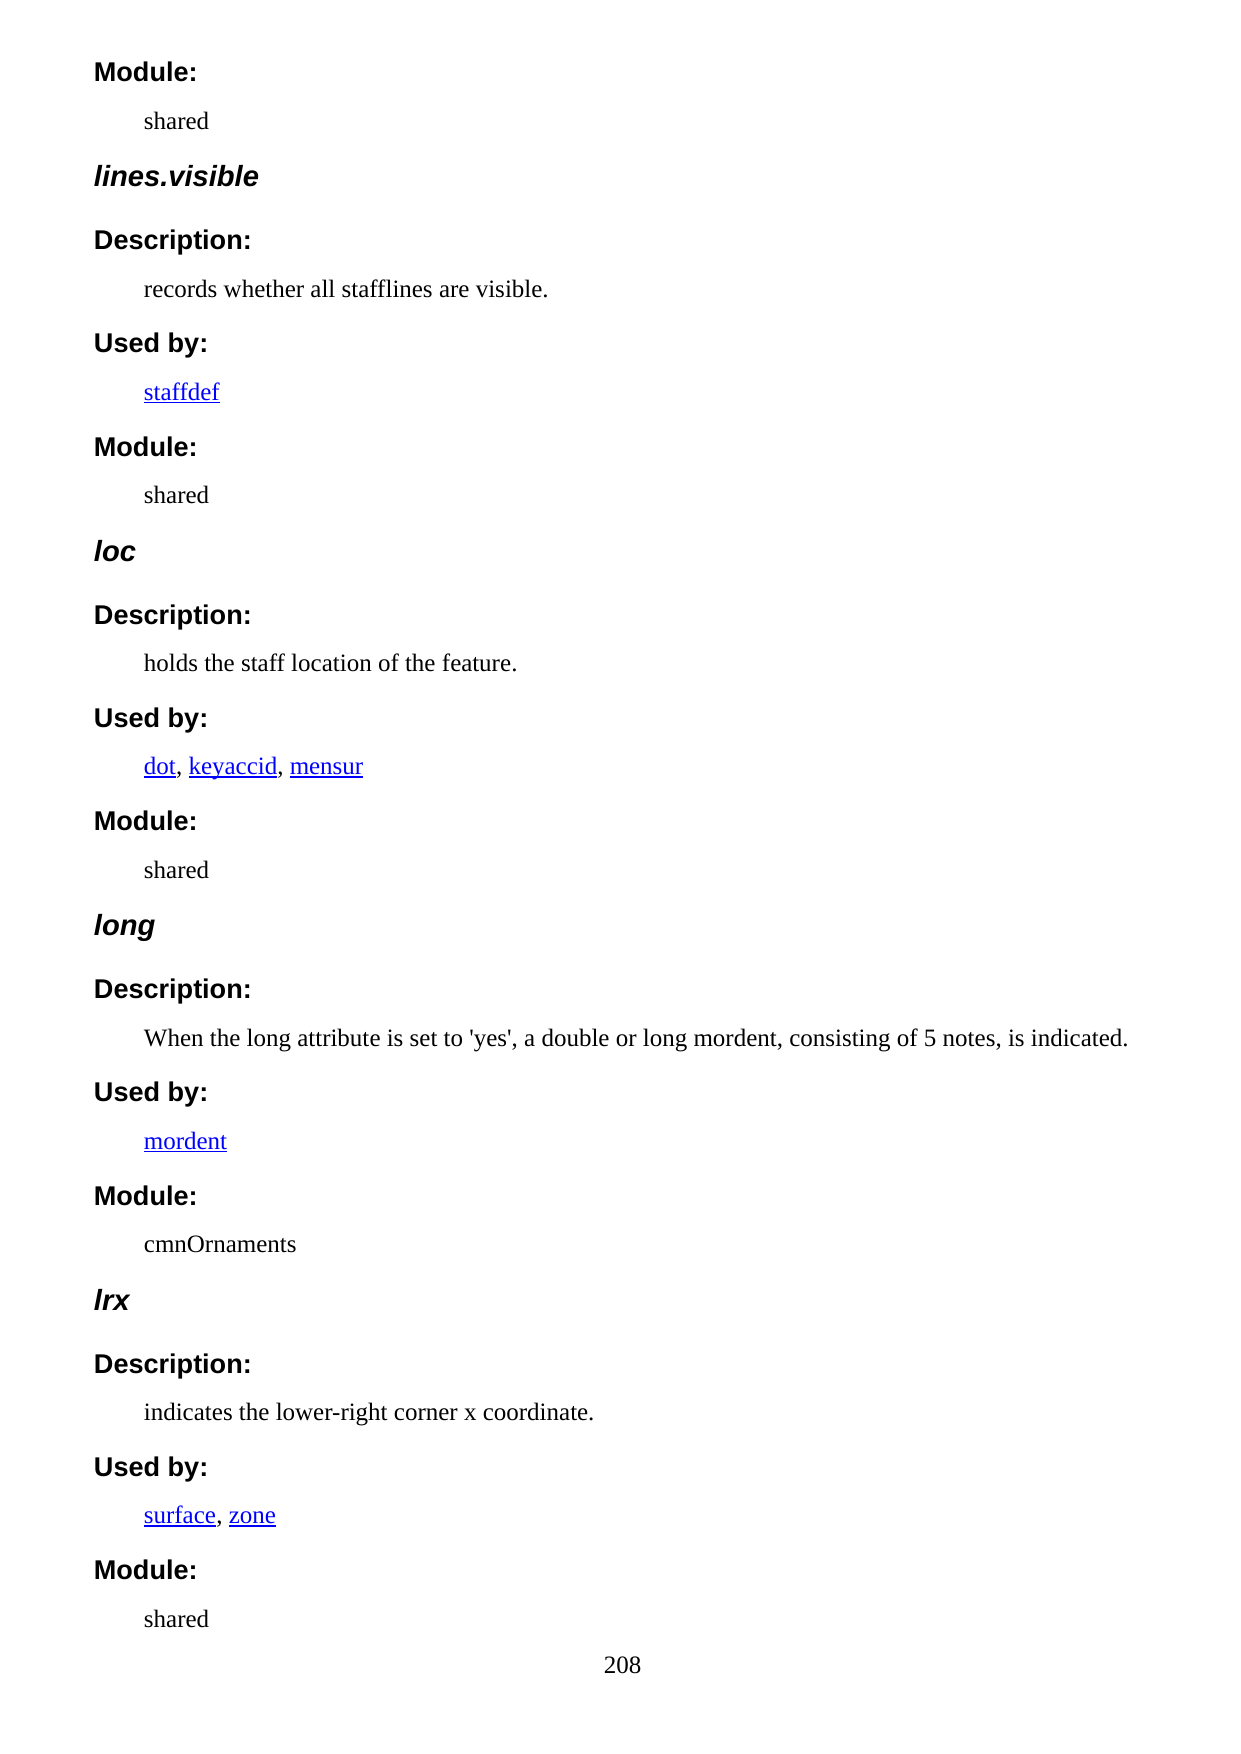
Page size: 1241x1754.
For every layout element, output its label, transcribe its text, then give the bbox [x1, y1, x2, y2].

subtitle Description: [94, 599, 1162, 630]
text staffdef [94, 377, 1162, 406]
text shared [94, 855, 1162, 883]
text holds the staff location of the feature. [94, 648, 1162, 677]
subtitle Used by: [94, 1451, 1162, 1482]
subtitle Module: [94, 805, 1162, 836]
subtitle Description: [94, 224, 1162, 256]
subtitle Module: [94, 1180, 1162, 1211]
subtitle lines.visible [94, 159, 1162, 193]
subtitle lrx [94, 1283, 1162, 1316]
subtitle Used by: [94, 1076, 1162, 1108]
subtitle Used by: [94, 702, 1162, 733]
subtitle loc [94, 534, 1162, 567]
text records whether all stafflines are visible. [94, 274, 1162, 302]
text shared [94, 106, 1162, 134]
subtitle Module: [94, 431, 1162, 462]
text mordent [94, 1126, 1162, 1155]
text surface, zone [94, 1500, 1162, 1529]
subtitle Description: [94, 1348, 1162, 1379]
subtitle Module: [94, 1554, 1162, 1585]
text dot, keyaccid, mensur [94, 751, 1162, 780]
text When the long attribute is set to 'yes', a double or long mordent, consisting of 5 notes, is indicated. [94, 1023, 1162, 1051]
subtitle Used by: [94, 327, 1162, 359]
subtitle long [94, 908, 1162, 942]
text indicates the lower-right corner x coordinate. [94, 1397, 1162, 1426]
text cmnOrnaments [94, 1229, 1162, 1258]
text shared [94, 1604, 1162, 1632]
subtitle Module: [94, 56, 1162, 87]
subtitle Description: [94, 973, 1162, 1004]
text shared [94, 480, 1162, 509]
